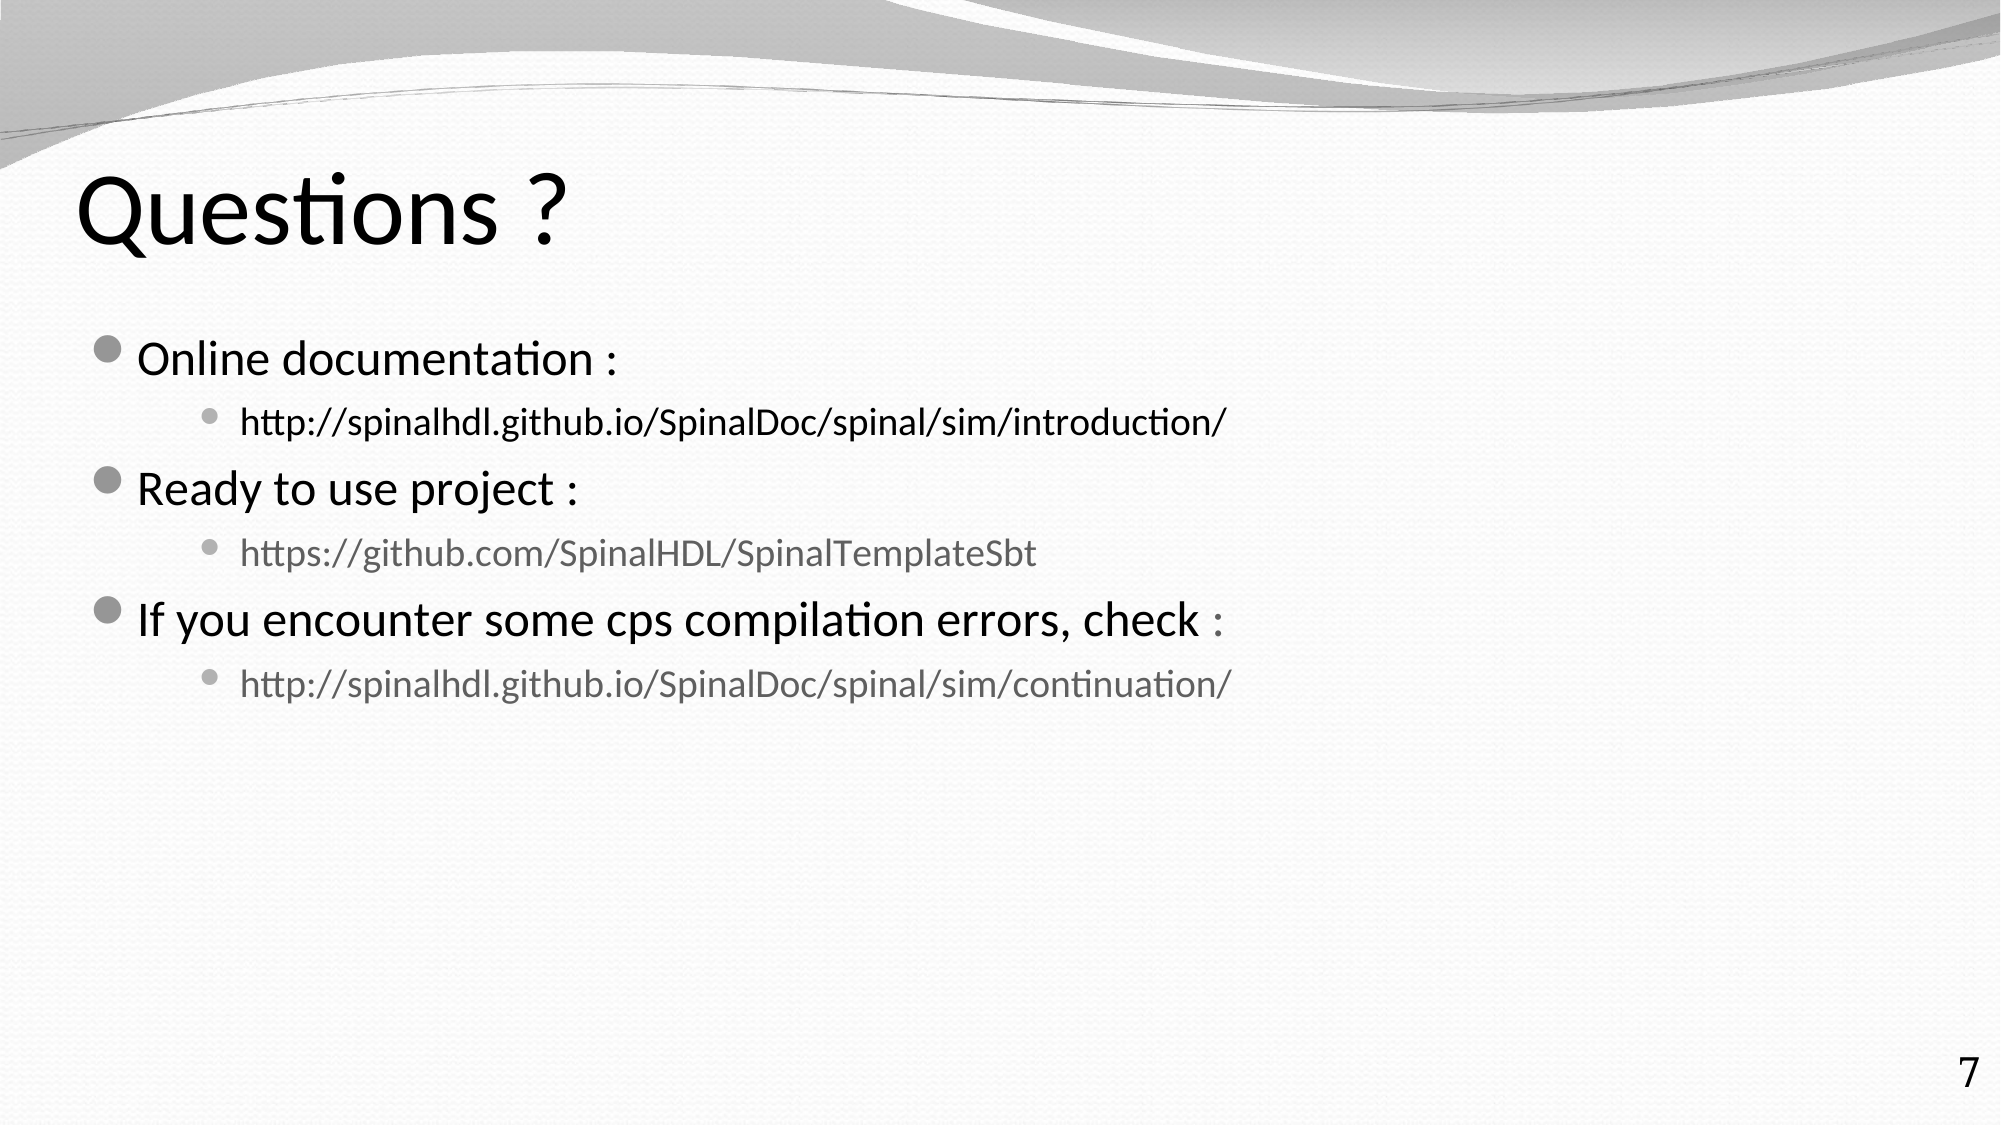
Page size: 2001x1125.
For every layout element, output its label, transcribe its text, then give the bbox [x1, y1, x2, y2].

picture [0, 0, 2001, 1125]
title Questions ? [75, 78, 1426, 266]
text_box [1813, 1042, 1981, 1103]
list Online documentation : http://spinalhdl.github.io/SpinalDoc/spinal/sim/introduction/ Ready to use project : https://github.com/SpinalHDL/SpinalTemplateSbt If you encounter some cps compilation errors, check : http://spinalhdl.github.io/SpinalDoc/spinal/sim/continuation/ [75, 317, 1426, 1038]
